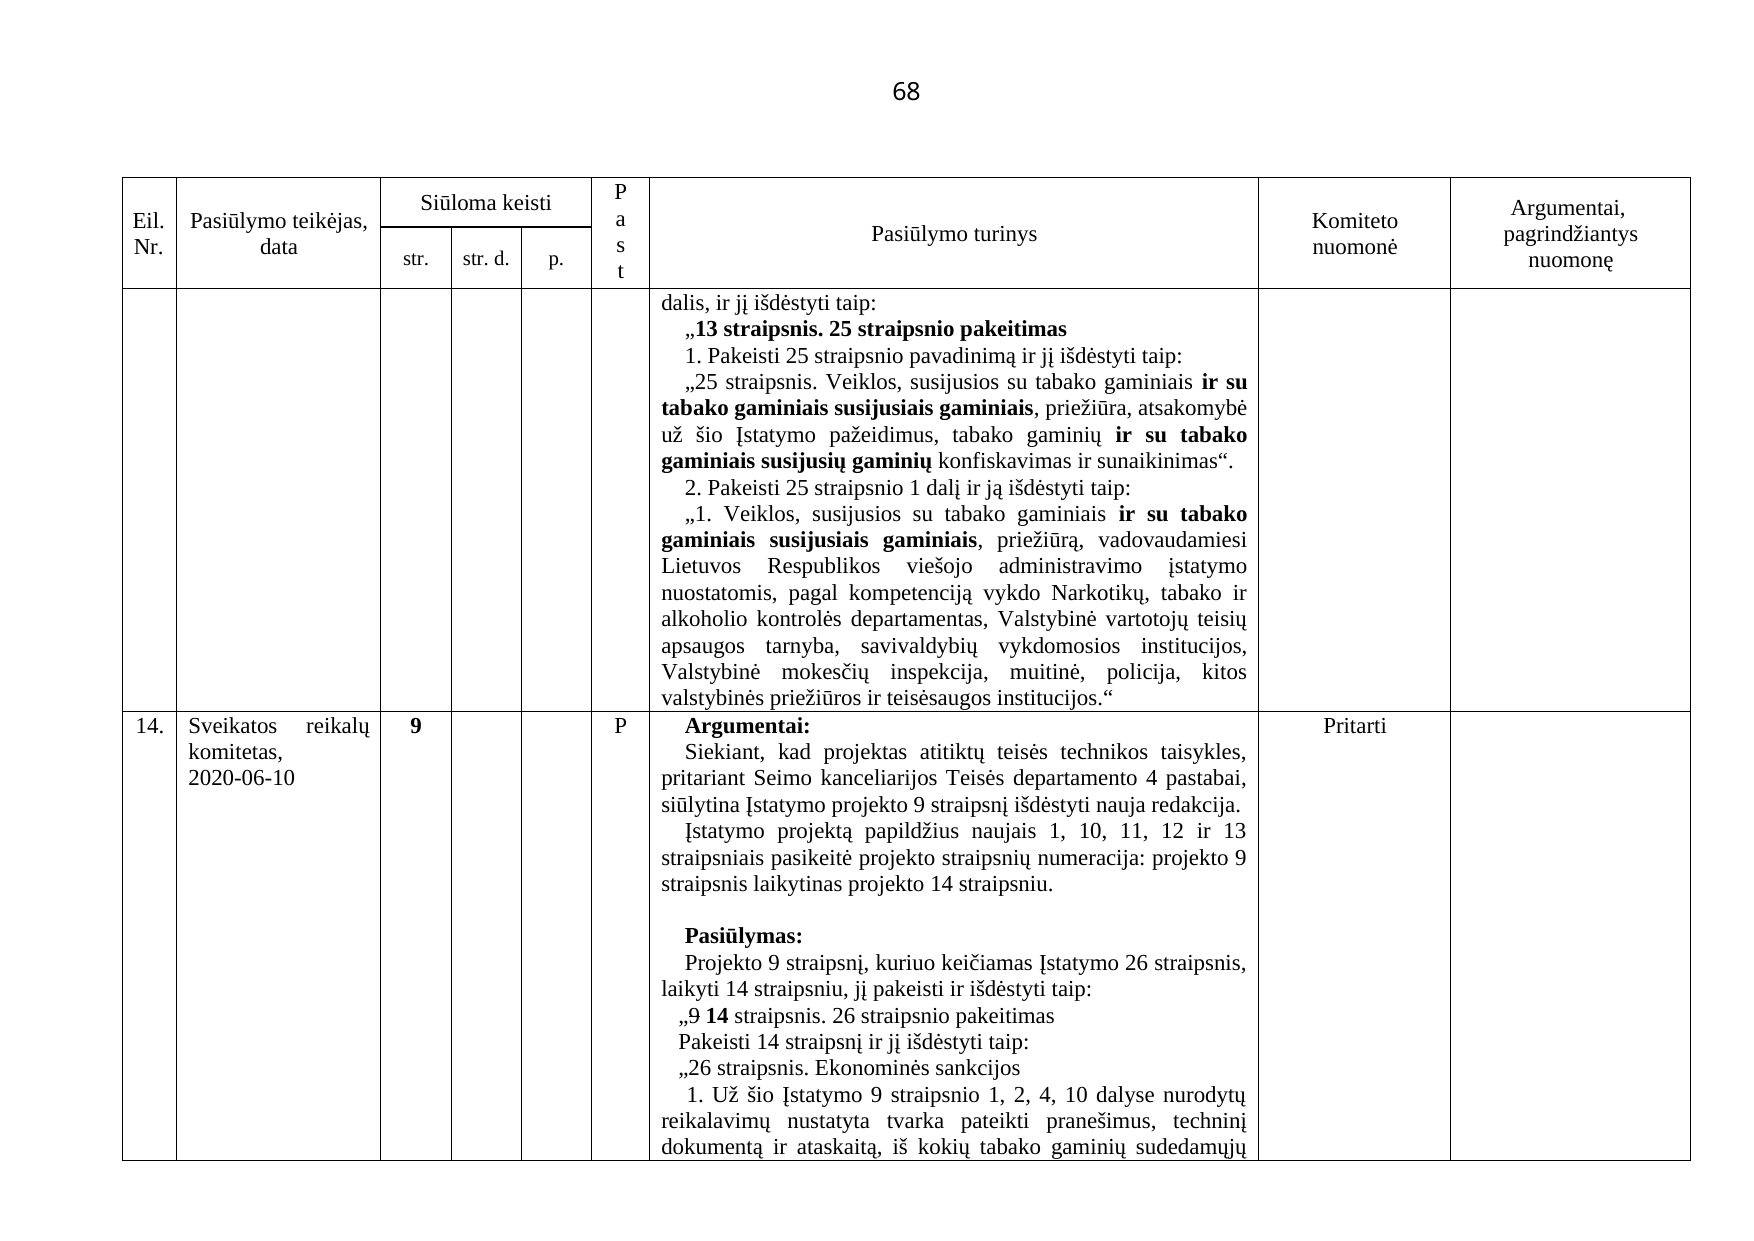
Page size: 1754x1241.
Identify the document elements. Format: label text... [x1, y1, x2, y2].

table_cell P [592, 712, 649, 1160]
table_cell [1451, 289, 1690, 711]
table_header Siūloma keisti [381, 178, 591, 226]
table_cell [177, 289, 380, 711]
table_cell [381, 289, 451, 711]
table_cell [522, 289, 591, 711]
table_cell [1259, 289, 1450, 711]
table_header Pastabos [592, 178, 649, 288]
table_cell dalis, ir jį išdėstyti taip: „13 straipsnis. 25 straipsnio pakeitimas 1. Pakeisti 25 straipsnio pavadinimą ir jį išdėstyti taip: „25 straipsnis. Veiklos, susijusios su tabako gaminiais ir su tabako gaminiais susijusiais gaminiais, priežiūra, atsakomybė už šio Įstatymo pažeidimus, tabako gaminių ir su tabako gaminiais susijusių gaminių konfiskavimas ir sunaikinimas“. 2. Pakeisti 25 straipsnio 1 dalį ir ją išdėstyti taip: „1. Veiklos, susijusios su tabako gaminiais ir su tabako gaminiais susijusiais gaminiais, priežiūrą, vadovaudamiesi Lietuvos Respublikos viešojo administravimo įstatymo nuostatomis, pagal kompetenciją vykdo Narkotikų, tabako ir alkoholio kontrolės departamentas, Valstybinė vartotojų teisių apsaugos tarnyba, savivaldybių vykdomosios institucijos, Valstybinė mokesčių inspekcija, muitinė, policija, kitos valstybinės priežiūros ir teisėsaugos institucijos.“ [650, 289, 1258, 711]
table_cell [452, 712, 521, 1160]
table_cell 9 [381, 712, 451, 1160]
table_cell Pritarti [1259, 712, 1450, 1160]
table_cell str. d. [452, 228, 521, 288]
table_cell 14. [123, 712, 176, 1160]
table_cell Sveikatos reikalų komitetas, 2020-06-10 [177, 712, 380, 1160]
table_cell [522, 712, 591, 1160]
table_cell p. [522, 228, 591, 288]
table_cell [123, 289, 176, 711]
table_header Argumentai, pagrindžiantys nuomonę [1451, 178, 1690, 288]
table_header Eil. Nr. [123, 178, 176, 288]
table_header Komiteto nuomonė [1259, 178, 1450, 288]
table_cell str. [381, 228, 451, 288]
table_header Pasiūlymo teikėjas, data [177, 178, 380, 288]
table_cell N [592, 289, 649, 711]
table_header Pasiūlymo turinys [650, 178, 1258, 288]
table_cell [452, 289, 521, 711]
table_cell Argumentai: Siekiant, kad projektas atitiktų teisės technikos taisykles, pritariant Seimo kanceliarijos Teisės departamento 4 pastabai, siūlytina Įstatymo projekto 9 straipsnį išdėstyti nauja redakcija. Įstatymo projektą papildžius naujais 1, 10, 11, 12 ir 13 straipsniais pasikeitė projekto straipsnių numeracija: projekto 9 straipsnis laikytinas projekto 14 straipsniu. Pasiūlymas: Projekto 9 straipsnį, kuriuo keičiamas Įstatymo 26 straipsnis, laikyti 14 straipsniu, jį pakeisti ir išdėstyti taip: „9 14 straipsnis. 26 straipsnio pakeitimas Pakeisti 14 straipsnį ir jį išdėstyti taip: „26 straipsnis. Ekonominės sankcijos 1. Už šio Įstatymo 9 straipsnio 1, 2, 4, 10 dalyse nurodytų reikalavimų nustatyta tvarka pateikti pranešimus, techninį dokumentą ir ataskaitą, iš kokių tabako gaminių sudedamųjų [650, 712, 1258, 1160]
table_cell [1451, 712, 1690, 1160]
